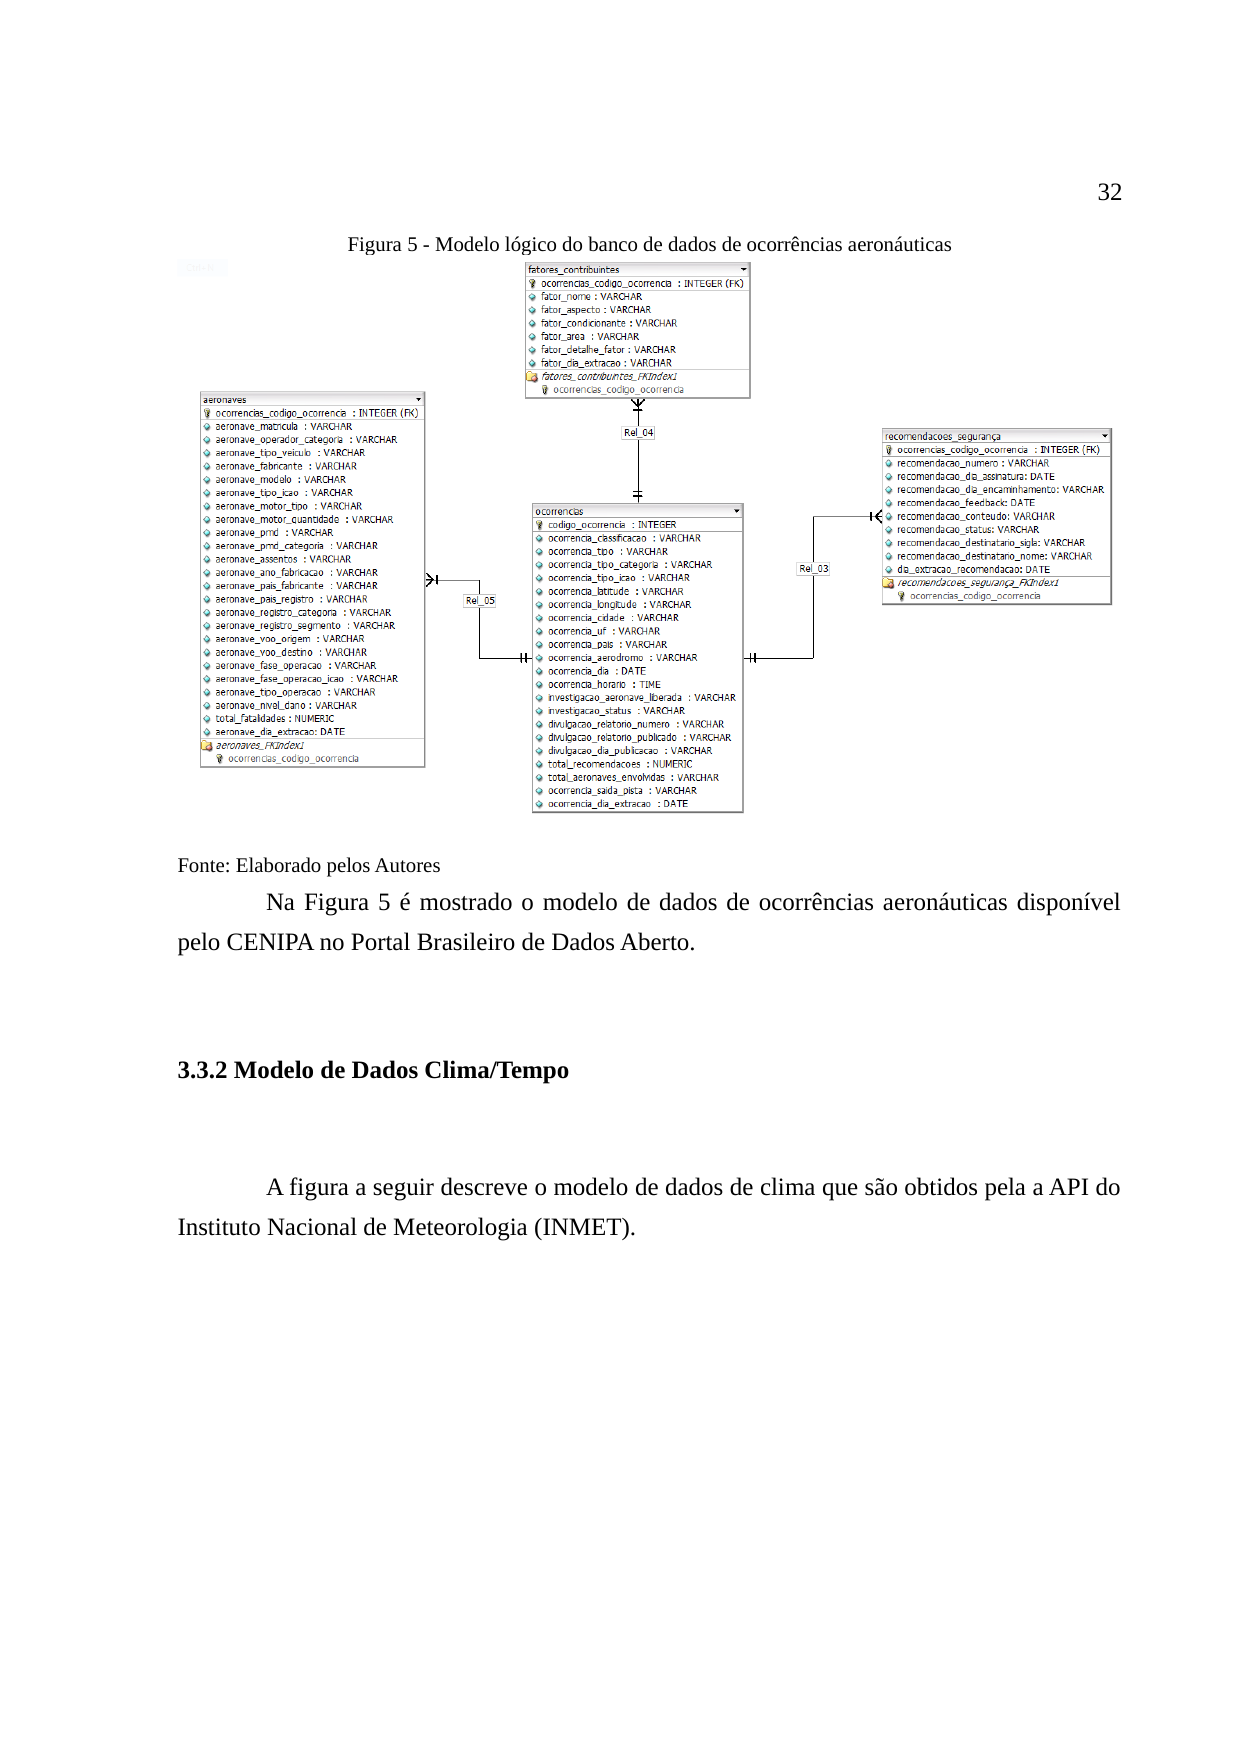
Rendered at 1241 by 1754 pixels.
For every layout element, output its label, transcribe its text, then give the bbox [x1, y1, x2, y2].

text Fonte: Elaborado pelos Autores [177, 853, 1122, 877]
picture [177, 255, 1123, 828]
text Na Figura 5 é mostrado o modelo de dados de ocorrências aeronáuticas disponível pelo CENIPA no Portal Brasileiro de Dados Aberto. [177, 877, 1122, 956]
text [177, 207, 1122, 231]
text [177, 828, 1122, 853]
subtitle Modelo de Dados Clima/Tempo [177, 1055, 1122, 1084]
text A figura a seguir descreve o modelo de dados de clima que são obtidos pela a API do Instituto Nacional de Meteorologia (INMET). [177, 1172, 1122, 1241]
text Figura 5 - Modelo lógico do banco de dados de ocorrências aeronáuticas [177, 231, 1122, 255]
